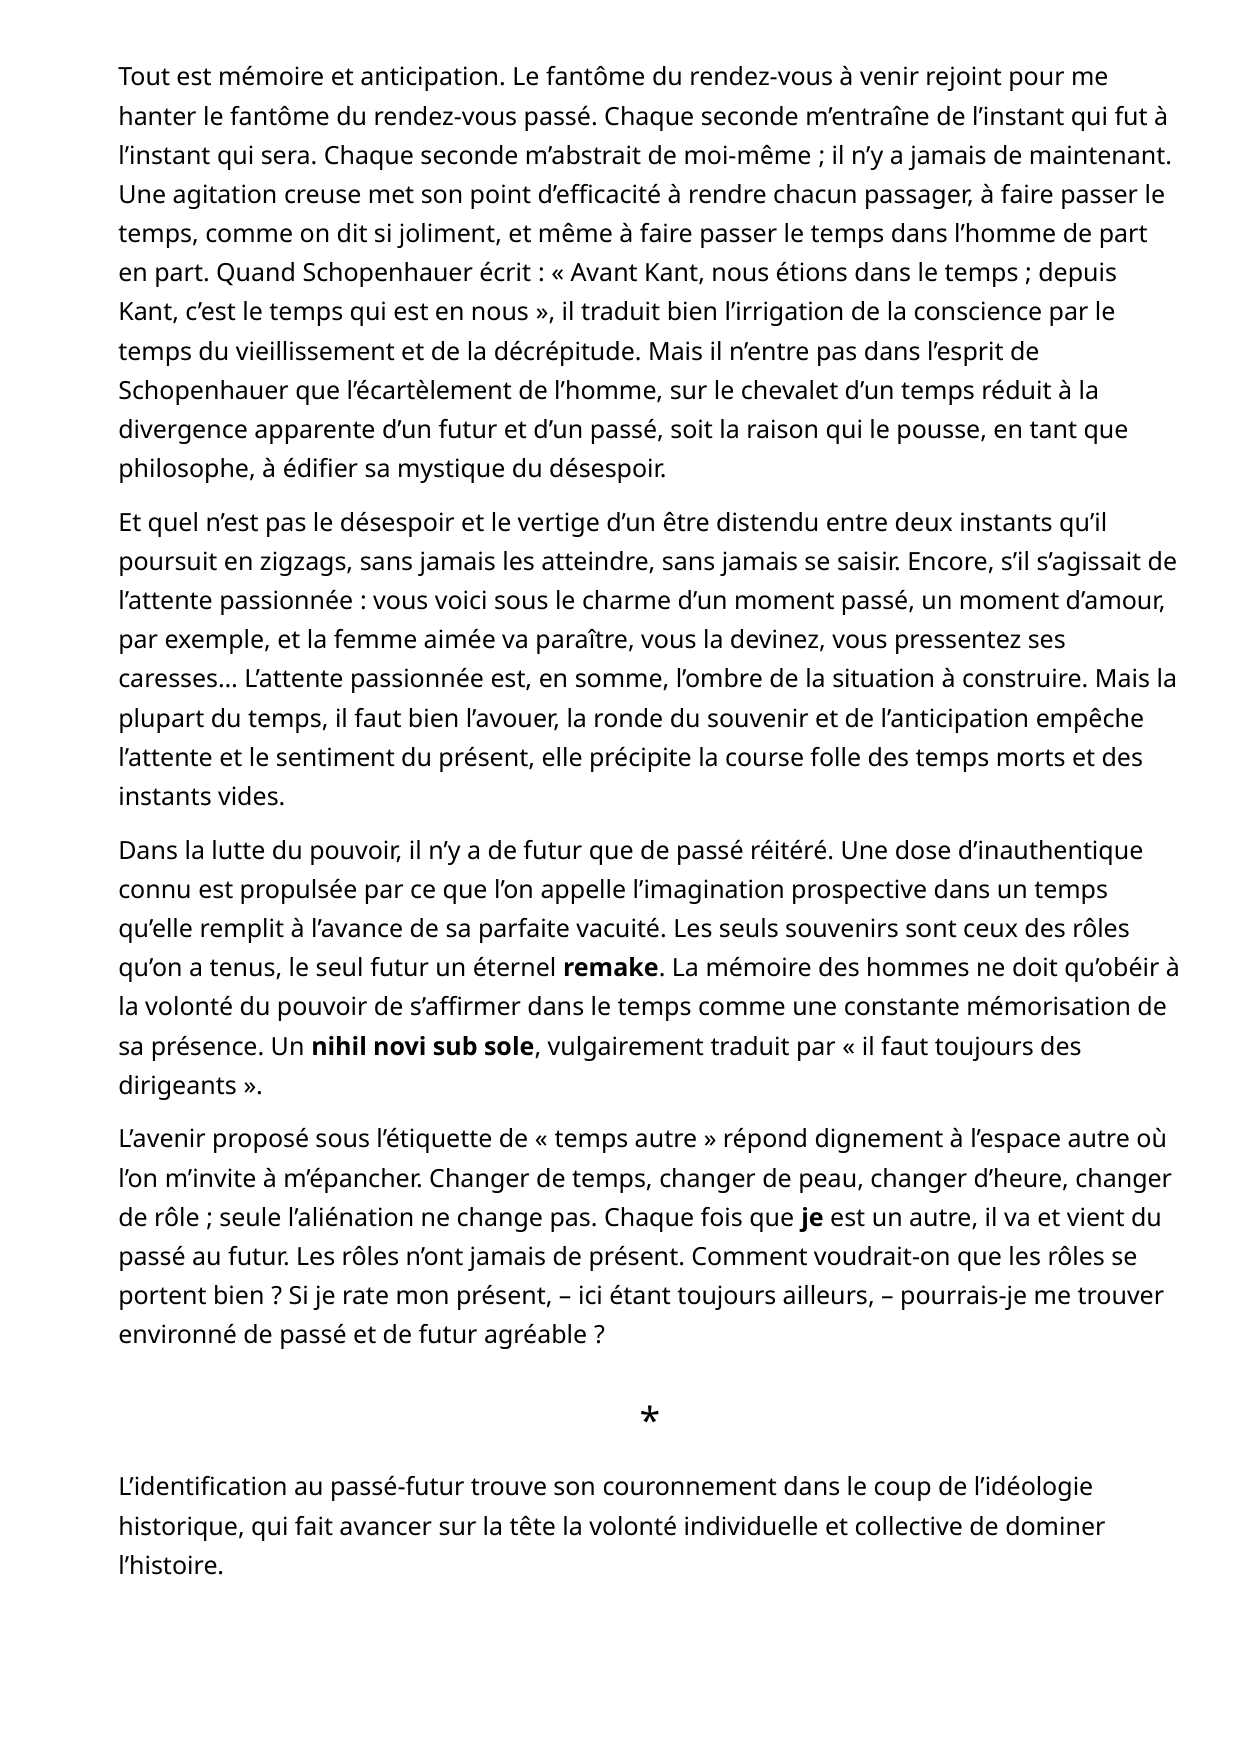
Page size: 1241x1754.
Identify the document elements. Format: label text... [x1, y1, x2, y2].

text Dans la lutte du pouvoir, il n’y a de futur que de passé réitéré. Une dose d’inauthentique connu est propulsée par ce que l’on appelle l’imagination prospective dans un temps qu’elle remplit à l’avance de sa parfaite vacuité. Les seuls souvenirs sont ceux des rôles qu’on a tenus, le seul futur un éternel remake. La mémoire des hommes ne doit qu’obéir à la volonté du pouvoir de s’affirmer dans le temps comme une constante mémorisation de sa présence. Un nihil novi sub sole, vulgairement traduit par « il faut toujours des dirigeants ». [118, 832, 1181, 1101]
text L’avenir proposé sous l’étiquette de « temps autre » répond dignement à l’espace autre où l’on m’invite à m’épancher. Changer de temps, changer de peau, changer d’heure, changer de rôle ; seule l’aliénation ne change pas. Chaque fois que je est un autre, il va et vient du passé au futur. Les rôles n’ont jamais de présent. Comment voudrait-on que les rôles se portent bien ? Si je rate mon présent, – ici étant toujours ailleurs, – pourrais-je me trouver environné de passé et de futur agréable ? [118, 1121, 1181, 1351]
text L’identification au passé-futur trouve son couronnement dans le coup de l’idéologie historique, qui fait avancer sur la tête la volonté individuelle et collective de dominer l’histoire. [118, 1469, 1181, 1581]
text Et quel n’est pas le désespoir et le vertige d’un être distendu entre deux instants qu’il poursuit en zigzags, sans jamais les atteindre, sans jamais se saisir. Encore, s’il s’agissait de l’attente passionnée : vous voici sous le charme d’un moment passé, un moment d’amour, par exemple, et la femme aimée va paraître, vous la devinez, vous pressentez ses caresses… L’attente passionnée est, en somme, l’ombre de la situation à construire. Mais la plupart du temps, il faut bien l’avouer, la ronde du souvenir et de l’anticipation empêche l’attente et le sentiment du présent, elle précipite la course folle des temps morts et des instants vides. [118, 504, 1181, 813]
text * [118, 1394, 1181, 1445]
text Tout est mémoire et anticipation. Le fantôme du rendez-vous à venir rejoint pour me hanter le fantôme du rendez-vous passé. Chaque seconde m’entraîne de l’instant qui fut à l’instant qui sera. Chaque seconde m’abstrait de moi-même ; il n’y a jamais de maintenant. Une agitation creuse met son point d’efficacité à rendre chacun passager, à faire passer le temps, comme on dit si joliment, et même à faire passer le temps dans l’homme de part en part. Quand Schopenhauer écrit : « Avant Kant, nous étions dans le temps ; depuis Kant, c’est le temps qui est en nous », il traduit bien l’irrigation de la conscience par le temps du vieillissement et de la décrépitude. Mais il n’entre pas dans l’esprit de Schopenhauer que l’écartèlement de l’homme, sur le chevalet d’un temps réduit à la divergence apparente d’un futur et d’un passé, soit la raison qui le pousse, en tant que philosophe, à édifier sa mystique du désespoir. [118, 59, 1181, 485]
